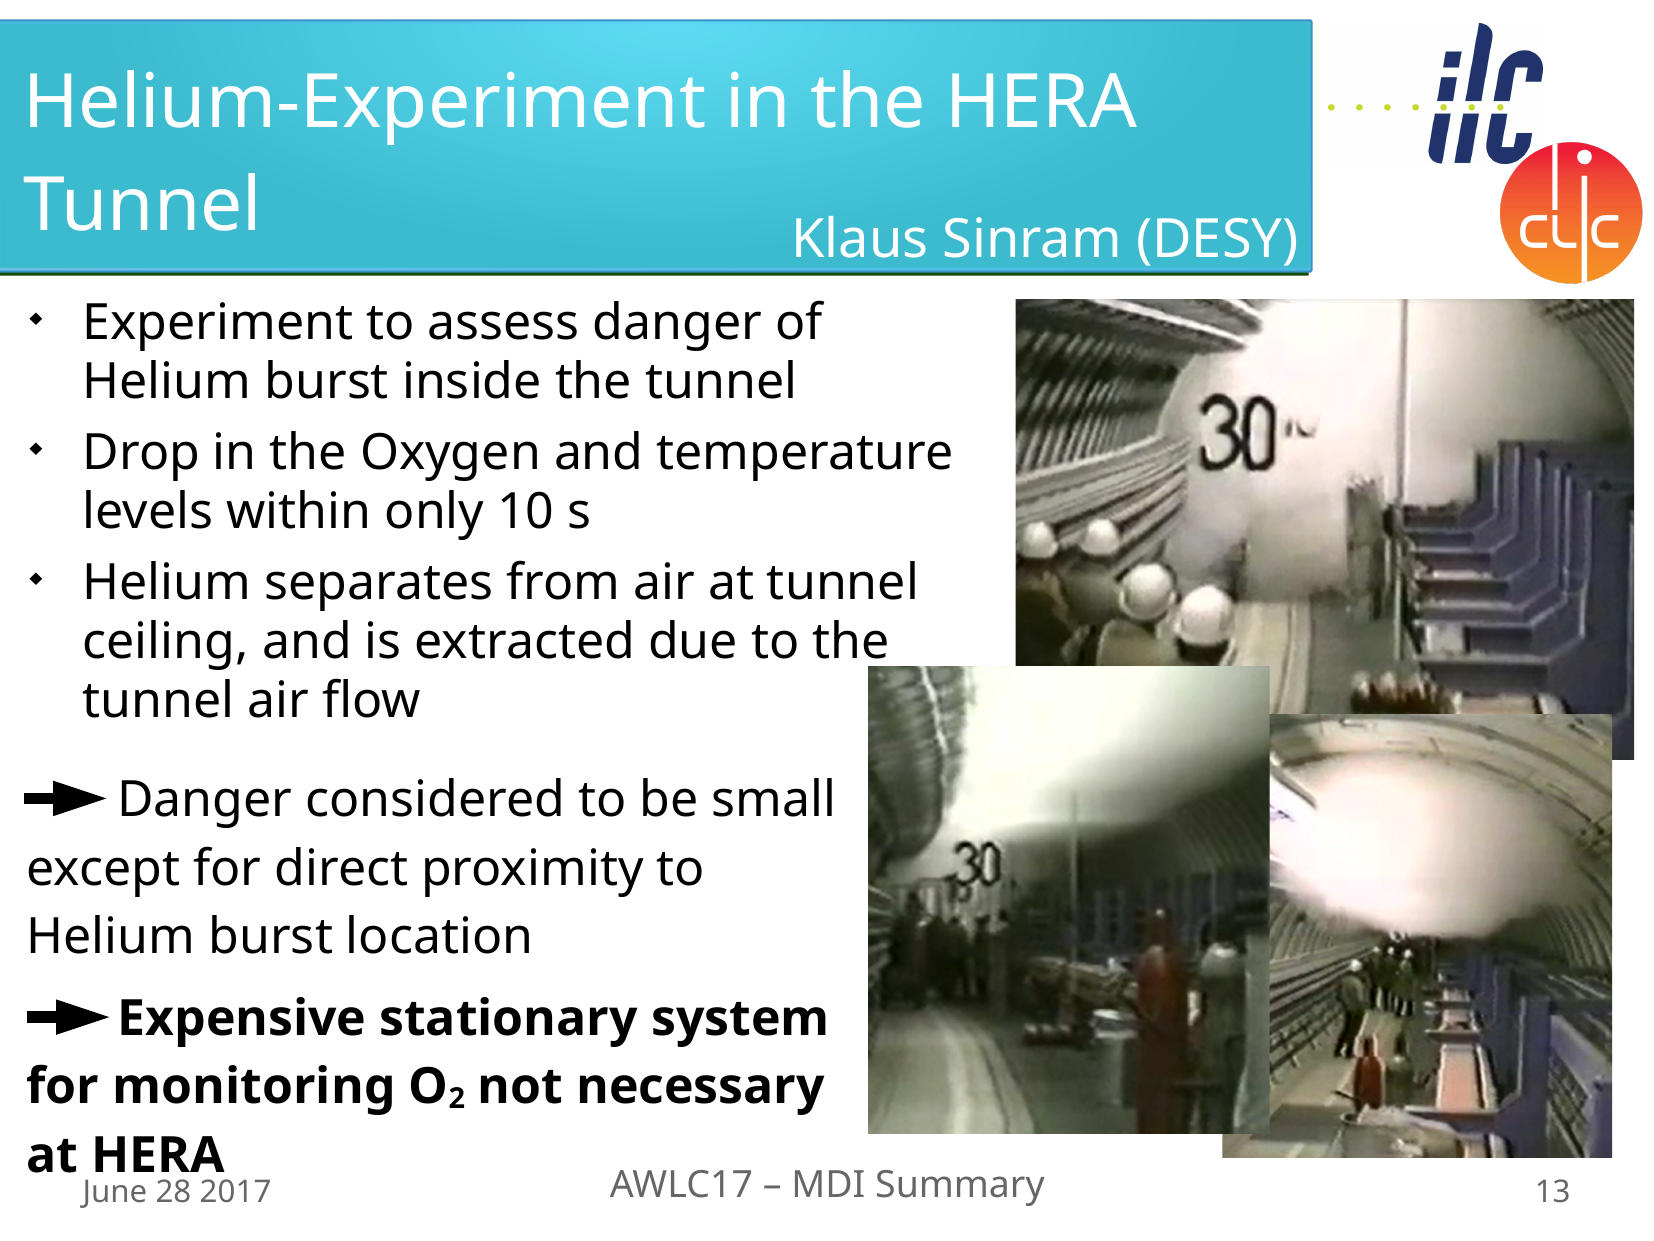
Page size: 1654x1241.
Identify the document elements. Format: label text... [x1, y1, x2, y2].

title Helium-Experiment in the HERA Tunnel [23, 47, 1288, 252]
text_box Danger considered to be small except for direct proximity to Helium burst location [11, 755, 880, 974]
title Klaus Sinram (DESY) [35, 197, 1300, 276]
text_box Expensive stationary system for monitoring O2 not necessary at HERA [11, 974, 880, 1147]
list Experiment to assess danger of Helium burst inside the tunnel Drop in the Oxygen and temperature levels within only 10 s Helium separates from air at tunnel ceiling, and is extracted due to the tunnel air flow [11, 295, 993, 755]
picture [868, 23, 1654, 1158]
